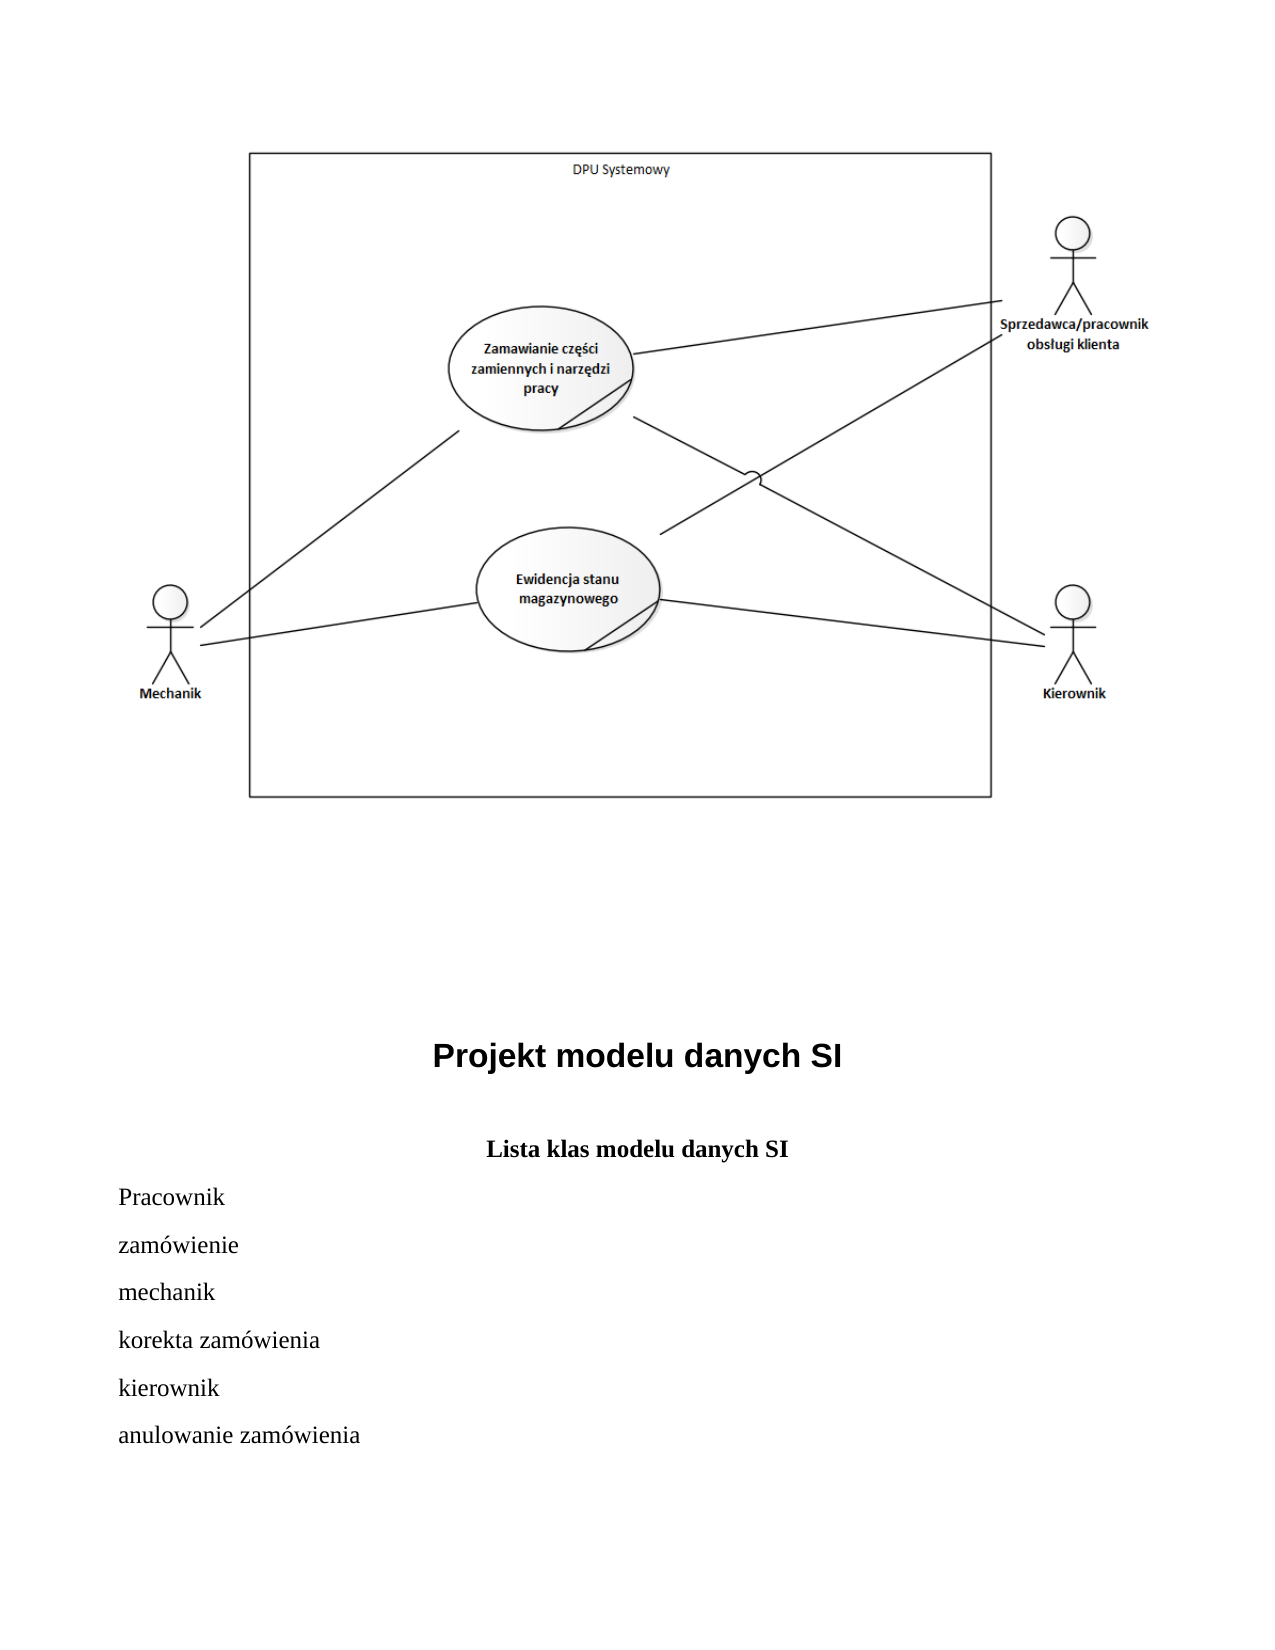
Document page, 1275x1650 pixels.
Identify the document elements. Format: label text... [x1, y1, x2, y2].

text mechanik [118, 1277, 1157, 1306]
text zamówienie [118, 1230, 1157, 1258]
subtitle Projekt modelu danych SI [118, 1036, 1157, 1074]
text Pracownik [118, 1182, 1157, 1211]
text kierownik [118, 1373, 1157, 1401]
picture [118, 124, 1157, 820]
text Lista klas modelu danych SI [118, 1134, 1157, 1163]
text anulowanie zamówienia [118, 1420, 1157, 1449]
text korekta zamówienia [118, 1325, 1157, 1354]
